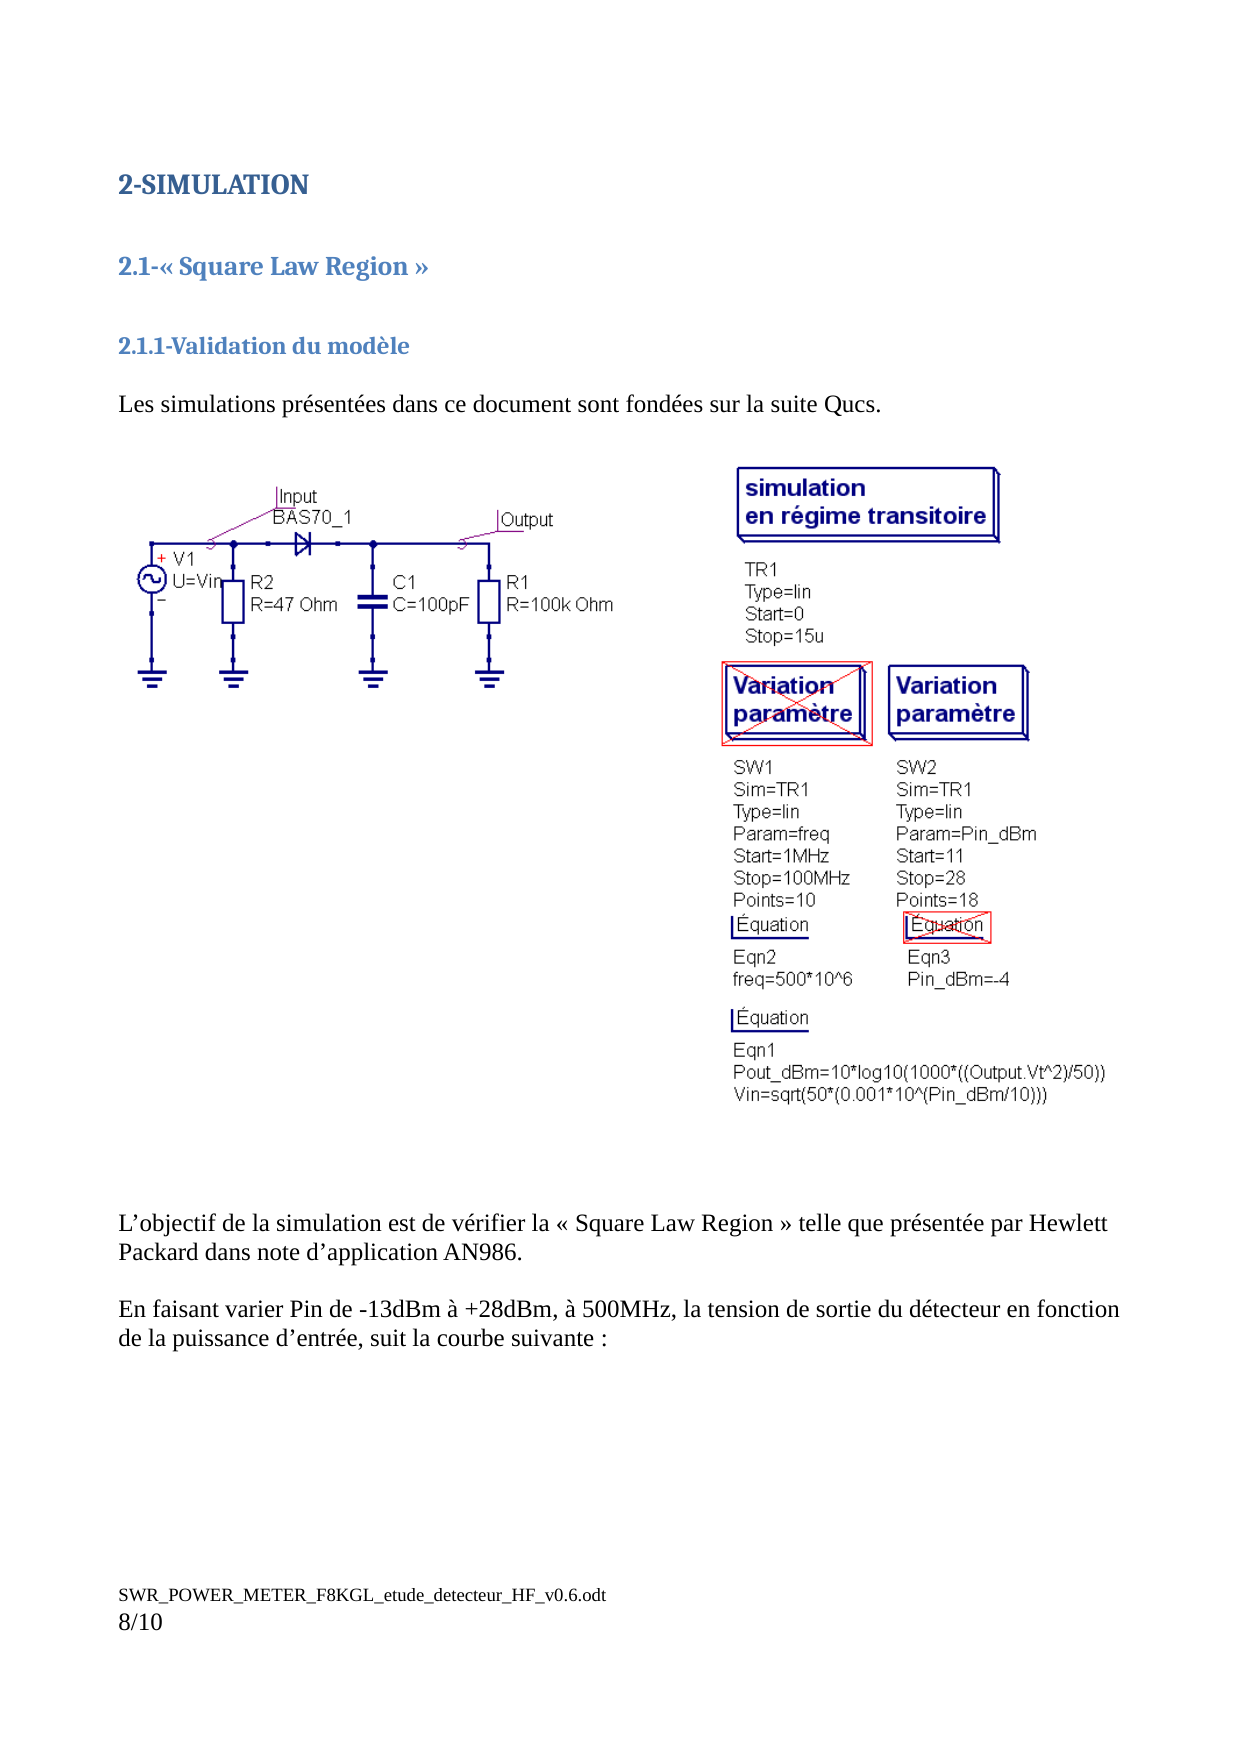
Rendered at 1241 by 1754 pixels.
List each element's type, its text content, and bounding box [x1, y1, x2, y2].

text Les simulations présentées dans ce document sont fondées sur la suite Qucs. [118, 389, 1122, 418]
text L’objectif de la simulation est de vérifier la « Square Law Region » telle que présentée par Hewlett Packard dans note d’application AN986. [118, 1208, 1122, 1266]
subtitle 2.1-« Square Law Region » [118, 251, 1122, 282]
subtitle 2-SIMULATION [118, 168, 1122, 202]
subtitle 2.1.1-Validation du modèle [118, 332, 1122, 361]
picture [118, 447, 1123, 1122]
text En faisant varier Pin de -13dBm à +28dBm, à 500MHz, la tension de sortie du détecteur en fonction de la puissance d’entrée, suit la courbe suivante : [118, 1294, 1122, 1352]
